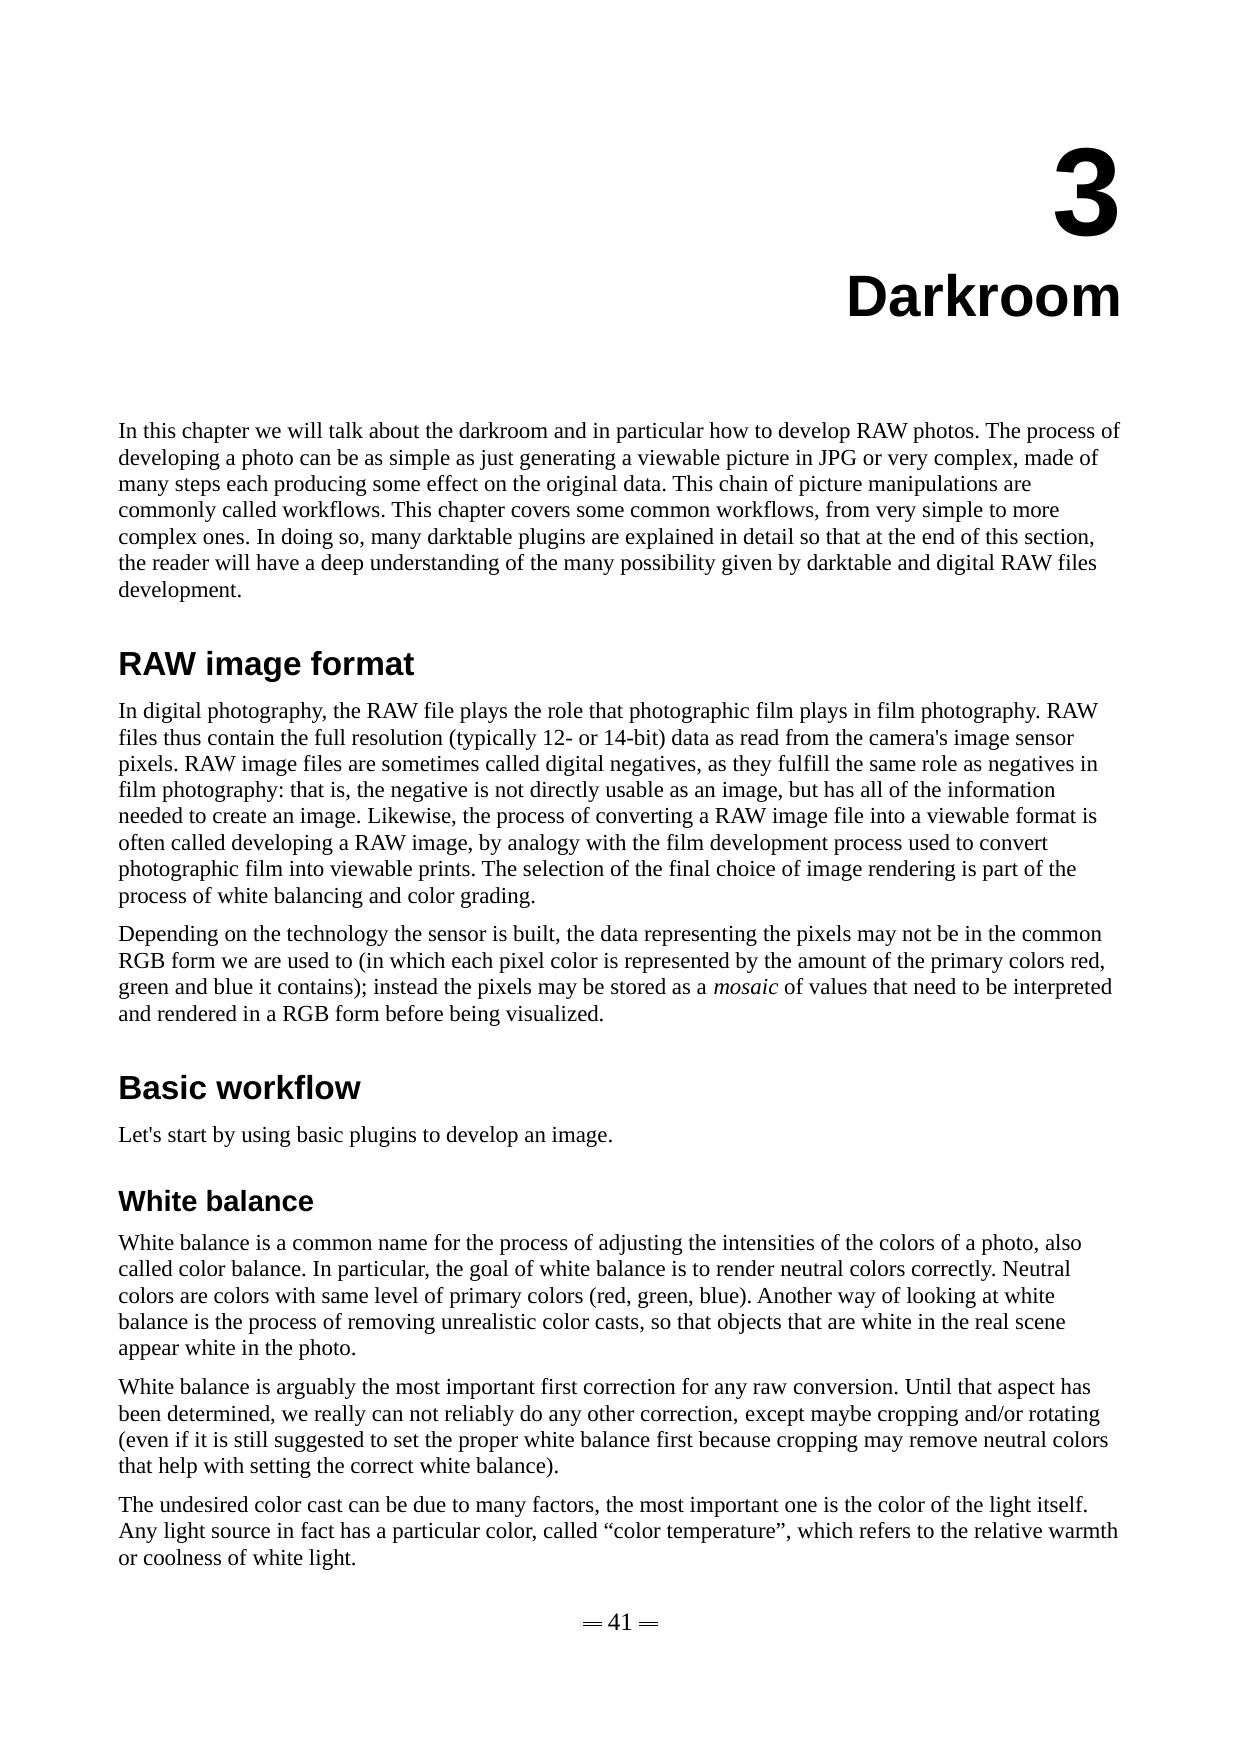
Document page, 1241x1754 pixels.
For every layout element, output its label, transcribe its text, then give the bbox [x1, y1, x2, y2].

text The undesired color cast can be due to many factors, the most important one is the color of the light itself. Any light source in fact has a particular color, called “color temperature”, which refers to the relative warmth or coolness of white light. [118, 1491, 1122, 1570]
text In digital photography, the RAW file plays the role that photographic film plays in film photography. RAW files thus contain the full resolution (typically 12- or 14-bit) data as read from the camera's image sensor pixels. RAW image files are sometimes called digital negatives, as they fulfill the same role as negatives in film photography: that is, the negative is not directly usable as an image, but has all of the information needed to create an image. Likewise, the process of converting a RAW image file into a viewable format is often called developing a RAW image, by analogy with the film development process used to convert photographic film into viewable prints. The selection of the final choice of image rendering is part of the process of white balancing and color grading. [118, 697, 1122, 908]
text In this chapter we will talk about the darkroom and in particular how to develop RAW photos. The process of developing a photo can be as simple as just generating a viewable picture in JPG or very complex, made of many steps each producing some effect on the original data. This chain of picture manipulations are commonly called workflows. This chapter covers some common workflows, from very simple to more complex ones. In doing so, many darktable plugins are explained in detail so that at the end of this section, the reader will have a deep understanding of the many possibility given by darktable and digital RAW files development. [118, 417, 1122, 602]
subtitle RAW image format [118, 644, 1122, 682]
text White balance is a common name for the process of adjusting the intensities of the colors of a photo, also called color balance. In particular, the goal of white balance is to render neutral colors correctly. Neutral colors are colors with same level of primary colors (red, green, blue). Another way of looking at white balance is the process of removing unrealistic color casts, so that objects that are white in the real scene appear white in the photo. [118, 1229, 1122, 1361]
title Darkroom [118, 262, 1122, 329]
text Let's start by using basic plugins to develop an image. [118, 1121, 1122, 1147]
text White balance is arguably the most important first correction for any raw conversion. Until that aspect has been determined, we really can not reliably do any other correction, except maybe cropping and/or rotating (even if it is still suggested to set the proper white balance first because cropping may remove neutral colors that help with setting the correct white balance). [118, 1373, 1122, 1479]
subtitle White balance [118, 1184, 1122, 1217]
subtitle Basic workflow [118, 1068, 1122, 1106]
text 3 [118, 118, 1122, 262]
text Depending on the technology the sensor is built, the data representing the pixels may not be in the common RGB form we are used to (in which each pixel color is represented by the amount of the primary colors red, green and blue it contains); instead the pixels may be stored as a mosaic of values that need to be interpreted and rendered in a RGB form before being visualized. [118, 921, 1122, 1026]
